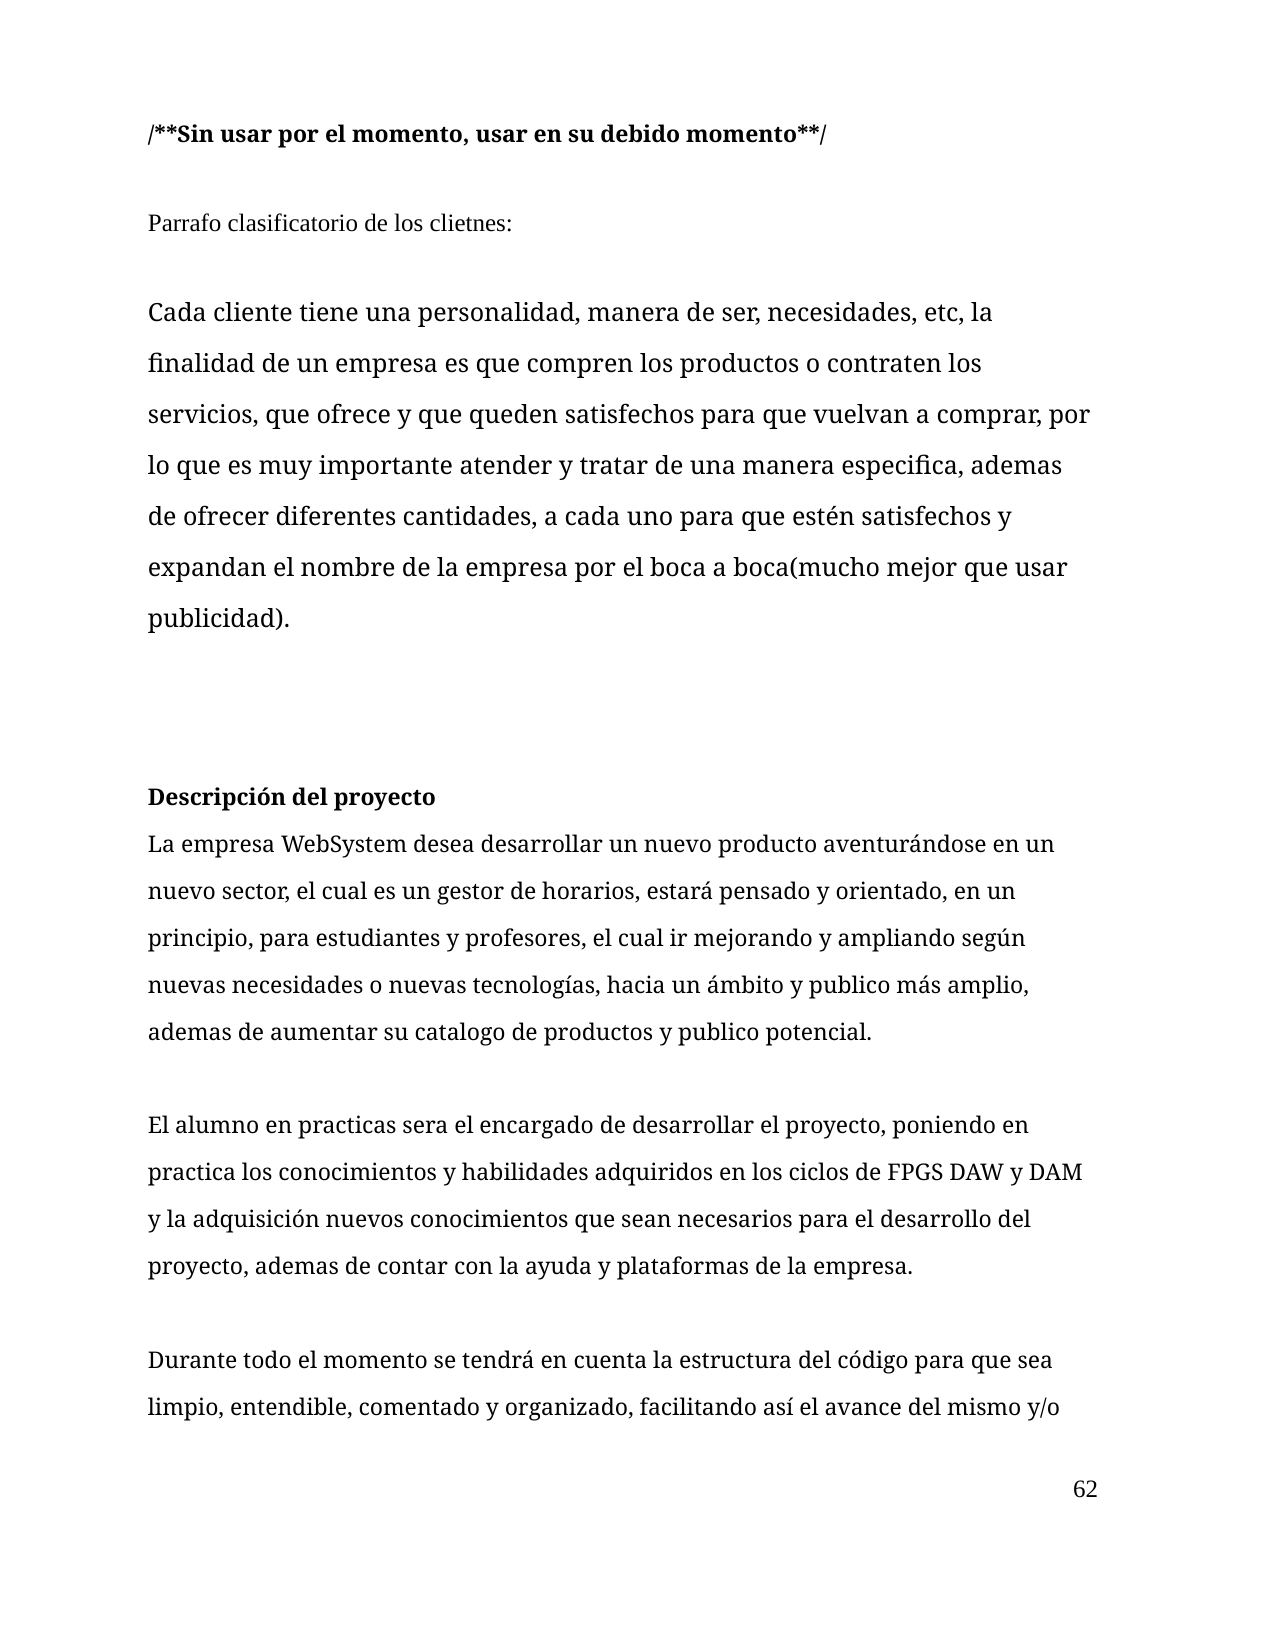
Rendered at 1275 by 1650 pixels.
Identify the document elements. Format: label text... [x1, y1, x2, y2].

text /**Sin usar por el momento, usar en su debido momento**/ [148, 118, 1098, 149]
text Descripción del proyecto [148, 781, 1098, 812]
text Durante todo el momento se tendrá en cuenta la estructura del código para que sea limpio, entendible, comentado y organizado, facilitando así el avance del mismo y/o [148, 1343, 1098, 1422]
text Parrafo clasificatorio de los clietnes: [148, 208, 1098, 237]
text Cada cliente tiene una personalidad, manera de ser, necesidades, etc, la finalidad de un empresa es que compren los productos o contraten los servicios, que ofrece y que queden satisfechos para que vuelvan a comprar, por lo que es muy importante atender y tratar de una manera especifica, ademas de ofrecer diferentes cantidades, a cada uno para que estén satisfechos y expandan el nombre de la empresa por el boca a boca(mucho mejor que usar publicidad). [148, 294, 1098, 635]
text El alumno en practicas sera el encargado de desarrollar el proyecto, poniendo en practica los conocimientos y habilidades adquiridos en los ciclos de FPGS DAW y DAM y la adquisición nuevos conocimientos que sean necesarios para el desarrollo del proyecto, ademas de contar con la ayuda y plataformas de la empresa. [148, 1109, 1098, 1281]
text La empresa WebSystem desea desarrollar un nuevo producto aventurándose en un nuevo sector, el cual es un gestor de horarios, estará pensado y orientado, en un principio, para estudiantes y profesores, el cual ir mejorando y ampliando según nuevas necesidades o nuevas tecnologías, hacia un ámbito y publico más amplio, ademas de aumentar su catalogo de productos y publico potencial. [148, 828, 1098, 1047]
